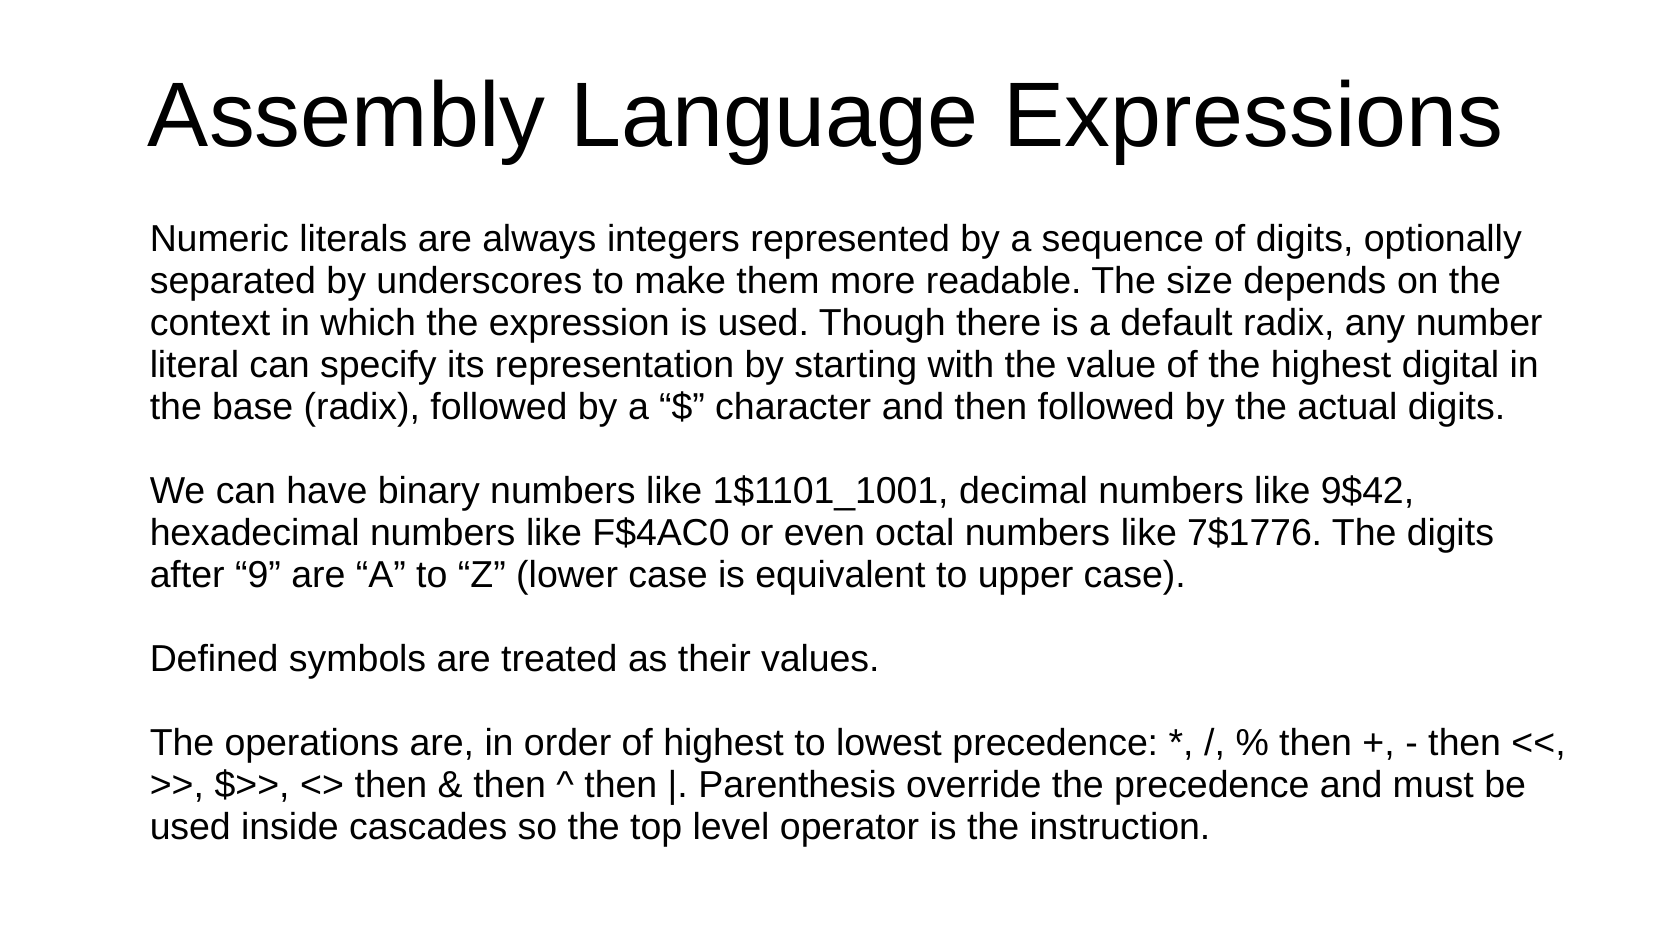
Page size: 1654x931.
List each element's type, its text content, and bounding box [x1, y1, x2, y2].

title Assembly Language Expressions [82, 37, 1571, 193]
text_box Numeric literals are always integers represented by a sequence of digits, optionally separated by underscores to make them more readable. The size depends on the context in which the expression is used. Though there is a default radix, any number literal can specify its representation by starting with the value of the highest digital in the base (radix), followed by a “$” character and then followed by the actual digits. We can have binary numbers like 1$1101_1001, decimal numbers like 9$42, hexadecimal numbers like F$4AC0 or even octal numbers like 7$1776. The digits after “9” are “A” to “Z” (lower case is equivalent to upper case). Defined symbols are treated as their values. The operations are, in order of highest to lowest precedence: *, /, % then +, - then <<, >>, $>>, <> then & then ^ then |. Parenthesis override the precedence and must be used inside cascades so the top level operator is the instruction. [135, 210, 1591, 855]
